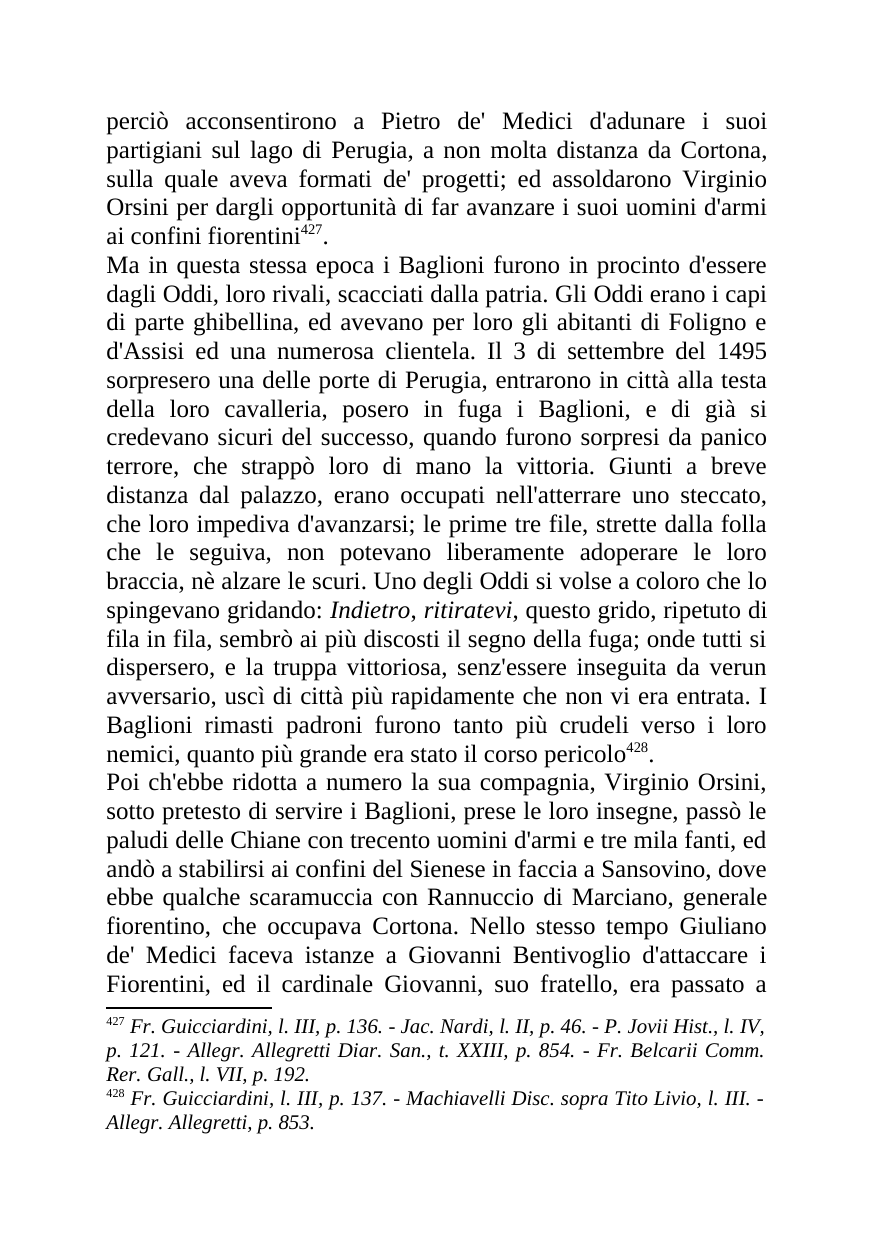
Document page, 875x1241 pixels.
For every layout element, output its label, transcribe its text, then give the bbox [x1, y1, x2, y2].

text perciò acconsentirono a Pietro de' Medici d'adunare i suoi partigiani sul lago di Perugia, a non molta distanza da Cortona, sulla quale aveva formati de' progetti; ed assoldarono Virginio Orsini per dargli opportunità di far avanzare i suoi uomini d'armi ai confini fiorentini. [106, 106, 768, 250]
text Fr. Guicciardini, l. III, p. 136. - Jac. Nardi, l. II, p. 46. - P. Jovii Hist., l. IV, p. 121. - Allegr. Allegretti Diar. San., t. XXIII, p. 854. - Fr. Belcarii Comm. Rer. Gall., l. VII, p. 192. [106, 1014, 768, 1086]
text Poi ch'ebbe ridotta a numero la sua compagnia, Virginio Orsini, sotto pretesto di servire i Baglioni, prese le loro insegne, passò le paludi delle Chiane con trecento uomini d'armi e tre mila fanti, ed andò a stabilirsi ai confini del Sienese in faccia a Sansovino, dove ebbe qualche scaramuccia con Rannuccio di Marciano, generale fiorentino, che occupava Cortona. Nello stesso tempo Giuliano de' Medici faceva istanze a Giovanni Bentivoglio d'attaccare i Fiorentini, ed il cardinale Giovanni, suo fratello, era passato a [106, 767, 768, 997]
text Ma in questa stessa epoca i Baglioni furono in procinto d'essere dagli Oddi, loro rivali, scacciati dalla patria. Gli Oddi erano i capi di parte ghibellina, ed avevano per loro gli abitanti di Foligno e d'Assisi ed una numerosa clientela. Il 3 di settembre del 1495 sorpresero una delle porte di Perugia, entrarono in città alla testa della loro cavalleria, posero in fuga i Baglioni, e di già si credevano sicuri del successo, quando furono sorpresi da panico terrore, che strappò loro di mano la vittoria. Giunti a breve distanza dal palazzo, erano occupati nell'atterrare uno steccato, che loro impediva d'avanzarsi; le prime tre file, strette dalla folla che le seguiva, non potevano liberamente adoperare le loro braccia, nè alzare le scuri. Uno degli Oddi si volse a coloro che lo spingevano gridando: Indietro, ritiratevi, questo grido, ripetuto di fila in fila, sembrò ai più discosti il segno della fuga; onde tutti si dispersero, e la truppa vittoriosa, senz'essere inseguita da verun avversario, uscì di città più rapidamente che non vi era entrata. I Baglioni rimasti padroni furono tanto più crudeli verso i loro nemici, quanto più grande era stato il corso pericolo. [106, 250, 768, 767]
text Fr. Guicciardini, l. III, p. 137. - Machiavelli Disc. sopra Tito Livio, l. III. - Allegr. Allegretti, p. 853. [106, 1086, 768, 1134]
